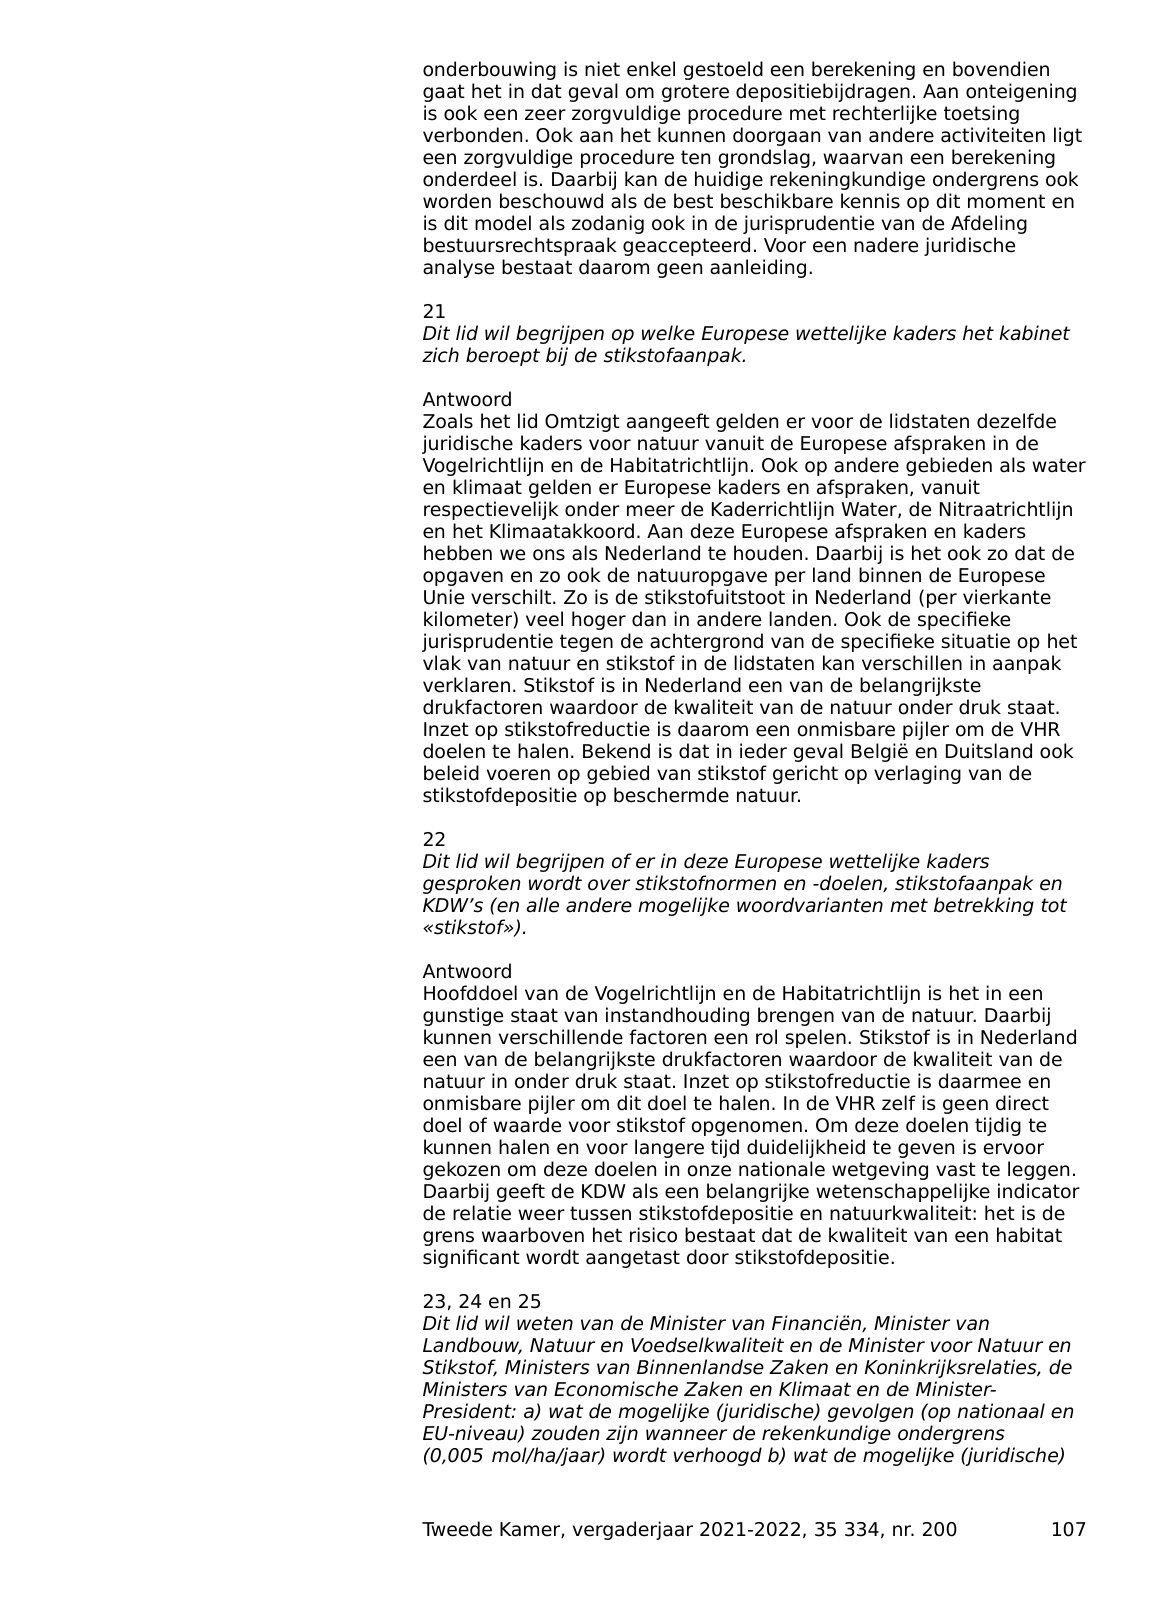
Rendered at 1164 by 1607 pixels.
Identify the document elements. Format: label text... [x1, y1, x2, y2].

text 22 [422, 829, 1087, 851]
text Hoofddoel van de Vogelrichtlijn en de Habitatrichtlijn is het in een gunstige staat van instandhouding brengen van de natuur. Daarbij kunnen verschillende factoren een rol spelen. Stikstof is in Nederland een van de belangrijkste drukfactoren waardoor de kwaliteit van de natuur in onder druk staat. Inzet op stikstofreductie is daarmee en onmisbare pijler om dit doel te halen. In de VHR zelf is geen direct doel of waarde voor stikstof opgenomen. Om deze doelen tijdig te kunnen halen en voor langere tijd duidelijkheid te geven is ervoor gekozen om deze doelen in onze nationale wetgeving vast te leggen. Daarbij geeft de KDW als een belangrijke wetenschappelijke indicator de relatie weer tussen stikstofdepositie en natuurkwaliteit: het is de grens waarboven het risico bestaat dat de kwaliteit van een habitat significant wordt aangetast door stikstofdepositie. [422, 983, 1087, 1269]
text onderbouwing is niet enkel gestoeld een berekening en bovendien gaat het in dat geval om grotere depositiebijdragen. Aan onteigening is ook een zeer zorgvuldige procedure met rechterlijke toetsing verbonden. Ook aan het kunnen doorgaan van andere activiteiten ligt een zorgvuldige procedure ten grondslag, waarvan een berekening onderdeel is. Daarbij kan de huidige rekeningkundige ondergrens ook worden beschouwd als de best beschikbare kennis op dit moment en is dit model als zodanig ook in de jurisprudentie van de Afdeling bestuursrechtspraak geaccepteerd. Voor een nadere juridische analyse bestaat daarom geen aanleiding. [422, 59, 1087, 279]
text Antwoord [422, 389, 1087, 411]
text Dit lid wil begrijpen of er in deze Europese wettelijke kaders gesproken wordt over stikstofnormen en -doelen, stikstofaanpak en KDW’s (en alle andere mogelijke woordvarianten met betrekking tot «stikstof»). [422, 851, 1087, 939]
text 23, 24 en 25 [422, 1291, 1087, 1313]
text Dit lid wil begrijpen op welke Europese wettelijke kaders het kabinet zich beroept bij de stikstofaanpak. [422, 323, 1087, 367]
text Dit lid wil weten van de Minister van Financiën, Minister van Landbouw, Natuur en Voedselkwaliteit en de Minister voor Natuur en Stikstof, Ministers van Binnenlandse Zaken en Koninkrijksrelaties, de Ministers van Economische Zaken en Klimaat en de Minister-President: a) wat de mogelijke (juridische) gevolgen (op nationaal en EU-niveau) zouden zijn wanneer de rekenkundige ondergrens (0,005 mol/ha/jaar) wordt verhoogd b) wat de mogelijke (juridische) [422, 1313, 1087, 1467]
text Antwoord [422, 961, 1087, 983]
text 21 [422, 301, 1087, 323]
text Zoals het lid Omtzigt aangeeft gelden er voor de lidstaten dezelfde juridische kaders voor natuur vanuit de Europese afspraken in de Vogelrichtlijn en de Habitatrichtlijn. Ook op andere gebieden als water en klimaat gelden er Europese kaders en afspraken, vanuit respectievelijk onder meer de Kaderrichtlijn Water, de Nitraatrichtlijn en het Klimaatakkoord. Aan deze Europese afspraken en kaders hebben we ons als Nederland te houden. Daarbij is het ook zo dat de opgaven en zo ook de natuuropgave per land binnen de Europese Unie verschilt. Zo is de stikstofuitstoot in Nederland (per vierkante kilometer) veel hoger dan in andere landen. Ook de specifieke jurisprudentie tegen de achtergrond van de specifieke situatie op het vlak van natuur en stikstof in de lidstaten kan verschillen in aanpak verklaren. Stikstof is in Nederland een van de belangrijkste drukfactoren waardoor de kwaliteit van de natuur onder druk staat. Inzet op stikstofreductie is daarom een onmisbare pijler om de VHR doelen te halen. Bekend is dat in ieder geval België en Duitsland ook beleid voeren op gebied van stikstof gericht op verlaging van de stikstofdepositie op beschermde natuur. [422, 411, 1087, 807]
